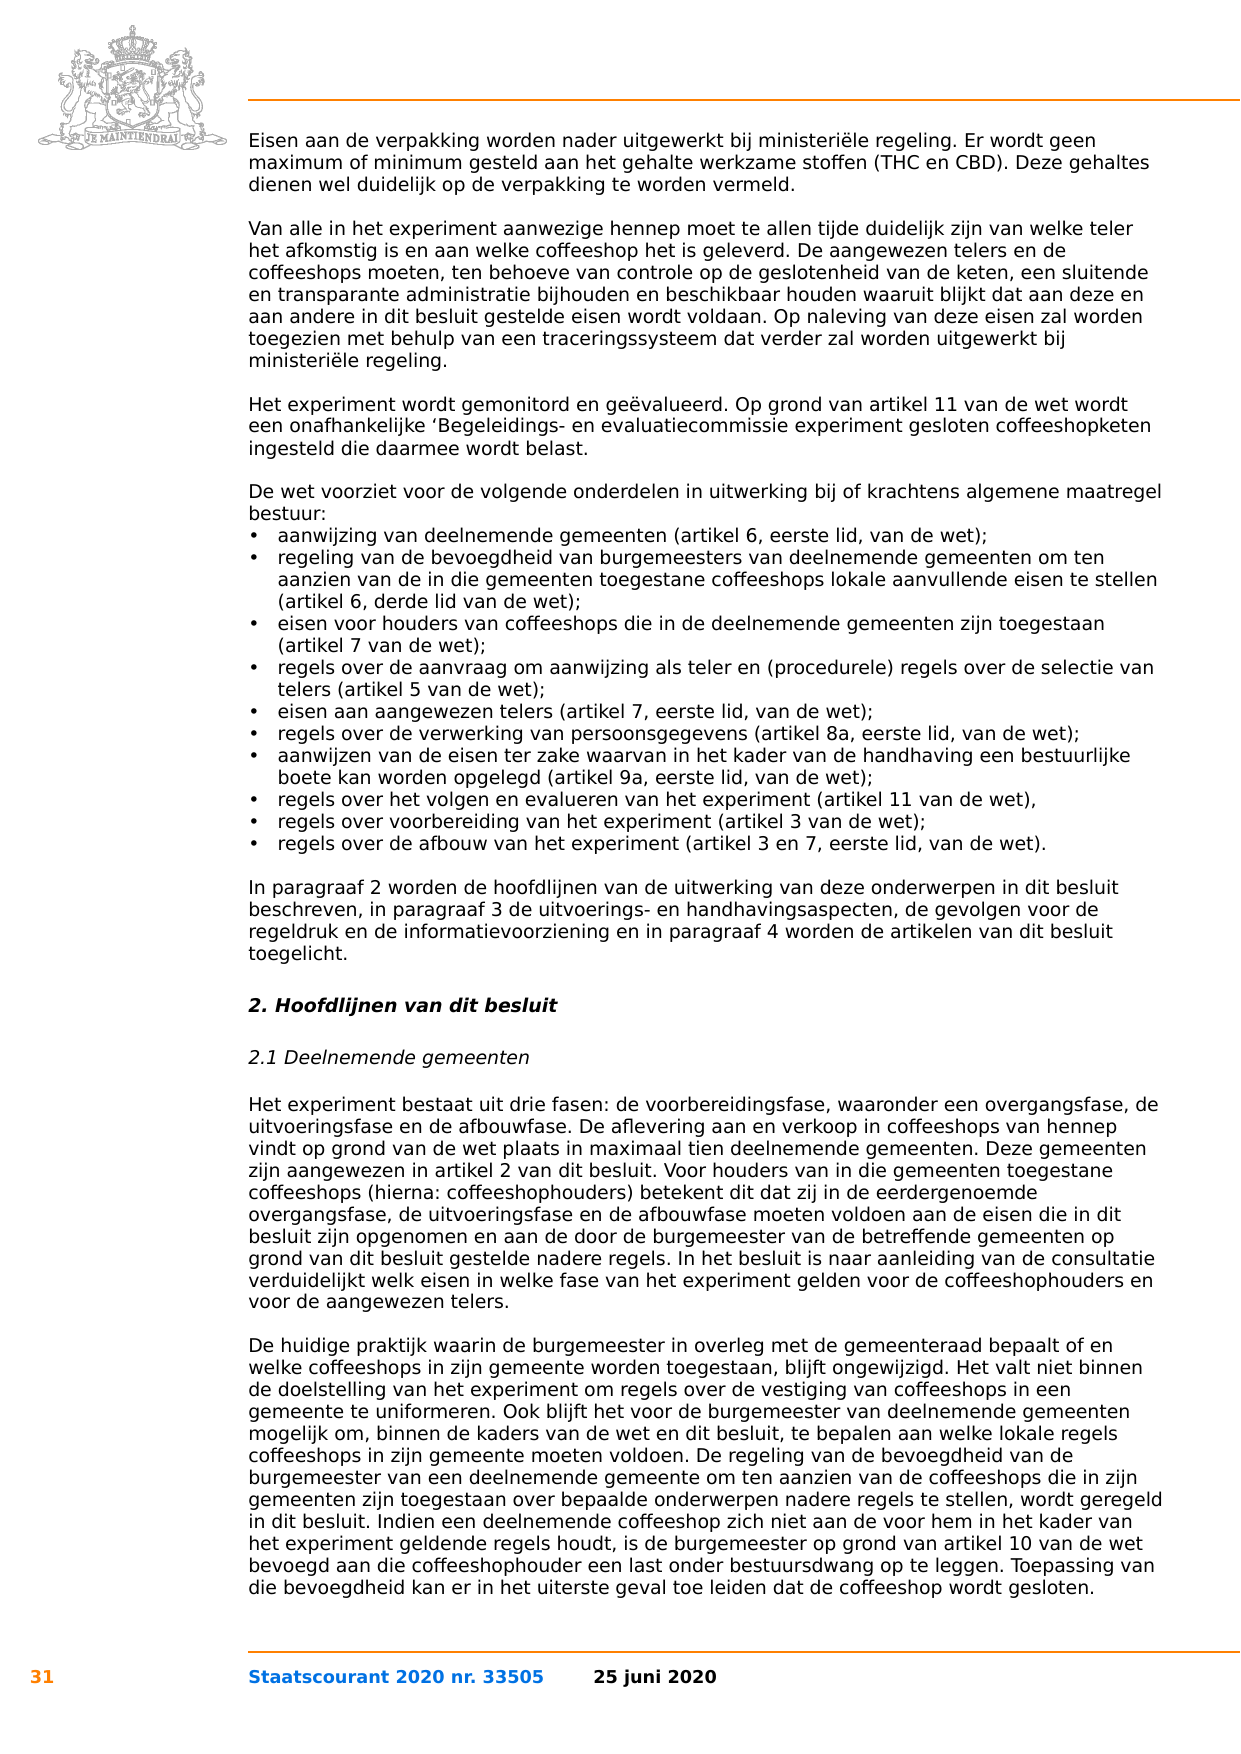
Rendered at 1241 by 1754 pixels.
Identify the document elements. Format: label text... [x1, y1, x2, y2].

text • regels over het volgen en evalueren van het experiment (artikel 11 van de wet), [248, 789, 1163, 811]
text Het experiment wordt gemonitord en geëvalueerd. Op grond van artikel 11 van de wet wordt een onafhankelijke ‘Begeleidings- en evaluatiecommissie experiment gesloten coffeeshopketen ingesteld die daarmee wordt belast. [248, 393, 1163, 459]
text • aanwijzing van deelnemende gemeenten (artikel 6, eerste lid, van de wet); [248, 525, 1163, 547]
text • regels over voorbereiding van het experiment (artikel 3 van de wet); [248, 811, 1163, 833]
text De huidige praktijk waarin de burgemeester in overleg met de gemeenteraad bepaalt of en welke coffeeshops in zijn gemeente worden toegestaan, blijft ongewijzigd. Het valt niet binnen de doelstelling van het experiment om regels over de vestiging van coffeeshops in een gemeente te uniformeren. Ook blijft het voor de burgemeester van deelnemende gemeenten mogelijk om, binnen de kaders van de wet en dit besluit, te bepalen aan welke lokale regels coffeeshops in zijn gemeente moeten voldoen. De regeling van de bevoegdheid van de burgemeester van een deelnemende gemeente om ten aanzien van de coffeeshops die in zijn gemeenten zijn toegestaan over bepaalde onderwerpen nadere regels te stellen, wordt geregeld in dit besluit. Indien een deelnemende coffeeshop zich niet aan de voor hem in het kader van het experiment geldende regels houdt, is de burgemeester op grond van artikel 10 van de wet bevoegd aan die coffeeshophouder een last onder bestuursdwang op te leggen. Toepassing van die bevoegdheid kan er in het uiterste geval toe leiden dat de coffeeshop wordt gesloten. [248, 1335, 1163, 1599]
text • regeling van de bevoegdheid van burgemeesters van deelnemende gemeenten om ten aanzien van de in die gemeenten toegestane coffeeshops lokale aanvullende eisen te stellen (artikel 6, derde lid van de wet); [248, 547, 1163, 613]
subtitle 2. Hoofdlijnen van dit besluit [248, 995, 1163, 1017]
text De wet voorziet voor de volgende onderdelen in uitwerking bij of krachtens algemene maatregel bestuur: [248, 481, 1163, 525]
text Het experiment bestaat uit drie fasen: de voorbereidingsfase, waaronder een overgangsfase, de uitvoeringsfase en de afbouwfase. De aflevering aan en verkoop in coffeeshops van hennep vindt op grond van de wet plaats in maximaal tien deelnemende gemeenten. Deze gemeenten zijn aangewezen in artikel 2 van dit besluit. Voor houders van in die gemeenten toegestane coffeeshops (hierna: coffeeshophouders) betekent dit dat zij in de eerdergenoemde overgangsfase, de uitvoeringsfase en de afbouwfase moeten voldoen aan de eisen die in dit besluit zijn opgenomen en aan de door de burgemeester van de betreffende gemeenten op grond van dit besluit gestelde nadere regels. In het besluit is naar aanleiding van de consultatie verduidelijkt welk eisen in welke fase van het experiment gelden voor de coffeeshophouders en voor de aangewezen telers. [248, 1094, 1163, 1313]
text Van alle in het experiment aanwezige hennep moet te allen tijde duidelijk zijn van welke teler het afkomstig is en aan welke coffeeshop het is geleverd. De aangewezen telers en de coffeeshops moeten, ten behoeve van controle op de geslotenheid van de keten, een sluitende en transparante administratie bijhouden en beschikbaar houden waaruit blijkt dat aan deze en aan andere in dit besluit gestelde eisen wordt voldaan. Op naleving van deze eisen zal worden toegezien met behulp van een traceringssysteem dat verder zal worden uitgewerkt bij ministeriële regeling. [248, 218, 1163, 372]
text Eisen aan de verpakking worden nader uitgewerkt bij ministeriële regeling. Er wordt geen maximum of minimum gesteld aan het gehalte werkzame stoffen (THC en CBD). Deze gehaltes dienen wel duidelijk op de verpakking te worden vermeld. [248, 130, 1163, 196]
text In paragraaf 2 worden de hoofdlijnen van de uitwerking van deze onderwerpen in dit besluit beschreven, in paragraaf 3 de uitvoerings- en handhavingsaspecten, de gevolgen voor de regeldruk en de informatievoorziening en in paragraaf 4 worden de artikelen van dit besluit toegelicht. [248, 877, 1163, 965]
text • regels over de aanvraag om aanwijzing als teler en (procedurele) regels over de selectie van telers (artikel 5 van de wet); [248, 657, 1163, 701]
text • eisen aan aangewezen telers (artikel 7, eerste lid, van de wet); [248, 701, 1163, 723]
text • eisen voor houders van coffeeshops die in de deelnemende gemeenten zijn toegestaan (artikel 7 van de wet); [248, 613, 1163, 657]
text • regels over de afbouw van het experiment (artikel 3 en 7, eerste lid, van de wet). [248, 833, 1163, 855]
text • regels over de verwerking van persoonsgegevens (artikel 8a, eerste lid, van de wet); [248, 723, 1163, 745]
picture [38, 25, 227, 150]
text • aanwijzen van de eisen ter zake waarvan in het kader van de handhaving een bestuurlijke boete kan worden opgelegd (artikel 9a, eerste lid, van de wet); [248, 745, 1163, 789]
subtitle 2.1 Deelnemende gemeenten [248, 1047, 1163, 1069]
